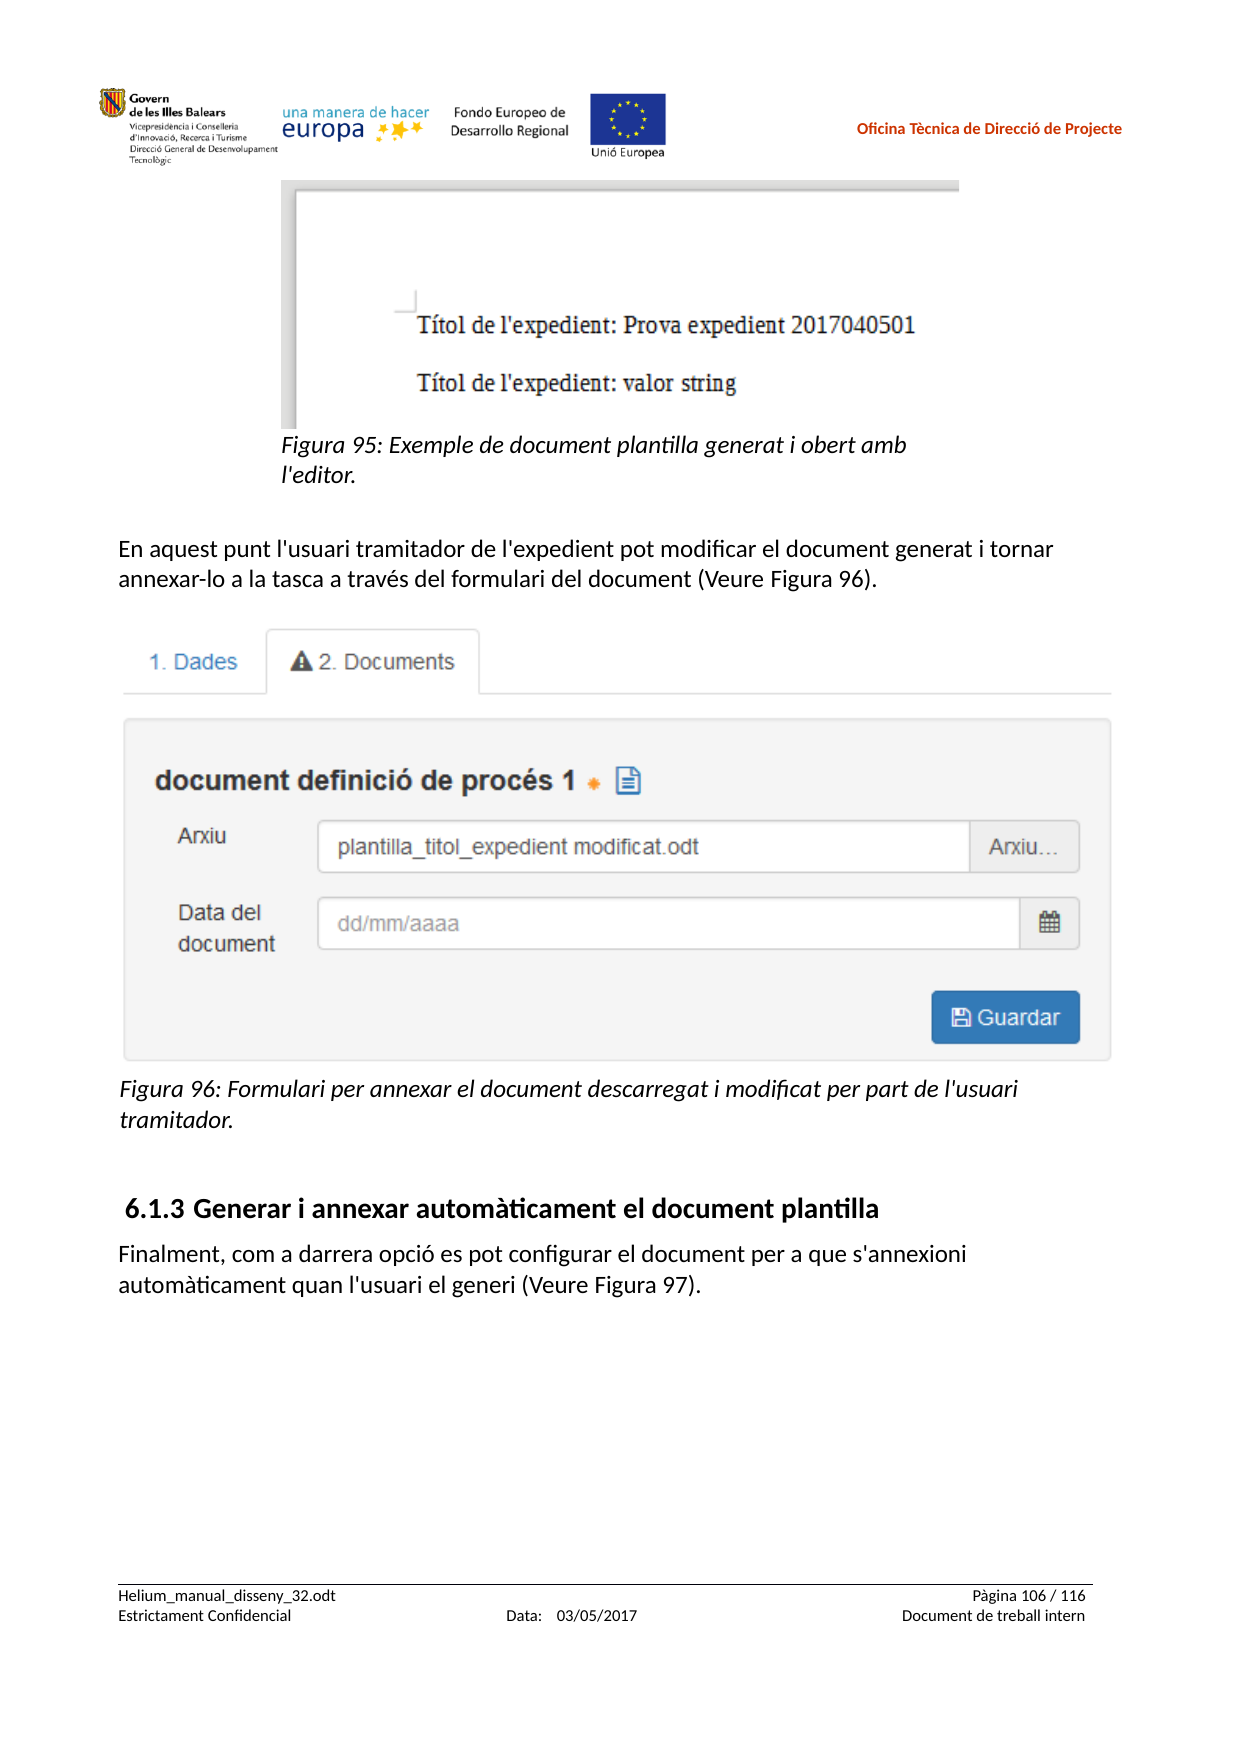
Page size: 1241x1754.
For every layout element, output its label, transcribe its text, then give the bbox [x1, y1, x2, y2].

picture [281, 180, 960, 429]
text Figura 96: Formulari per annexar el document descarregat i modificat per part de l'usuari tramitador. [119, 1074, 1121, 1135]
picture [99, 87, 668, 166]
text Finalment, com a darrera opció es pot configurar el document per a que s'annexioni automàticament quan l'usuari el generi (Veure Figura 97). [118, 1238, 1122, 1299]
text En aquest punt l'usuari tramitador de l'expedient pot modificar el document generat i tornar annexar-lo a la tasca a través del formulari del document (Veure Figura 96). [118, 533, 1122, 594]
subtitle Generar i annexar automàticament el document plantilla [118, 1190, 1122, 1226]
text Figura 95: Exemple de document plantilla generat i obert amb l'editor. [281, 429, 959, 490]
picture [119, 618, 1121, 1074]
